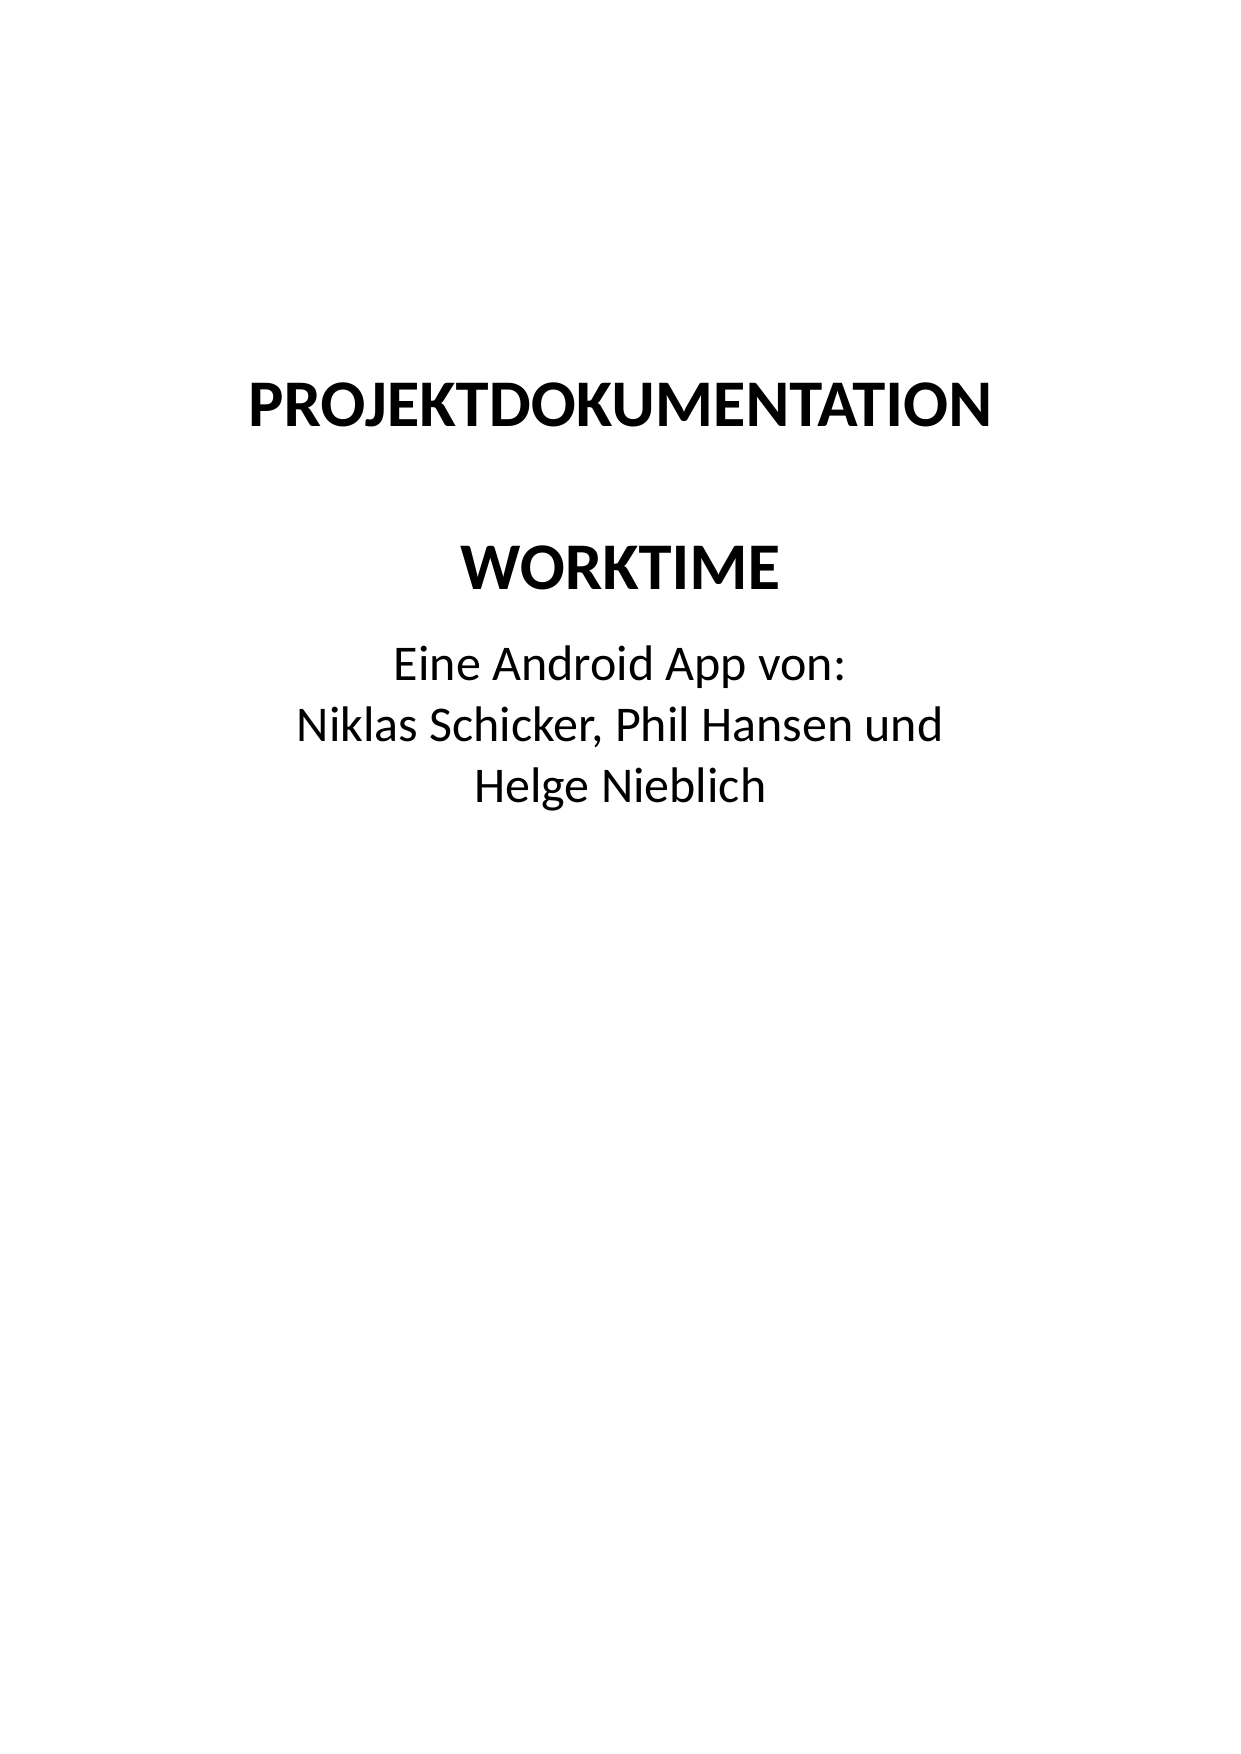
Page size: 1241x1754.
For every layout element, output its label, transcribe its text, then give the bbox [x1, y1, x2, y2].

text WORKTIME [118, 525, 1122, 606]
text PROJEKTDOKUMENTATION [118, 362, 1122, 443]
text Eine Android App von: Niklas Schicker, Phil Hansen und Helge Nieblich [118, 632, 1122, 815]
